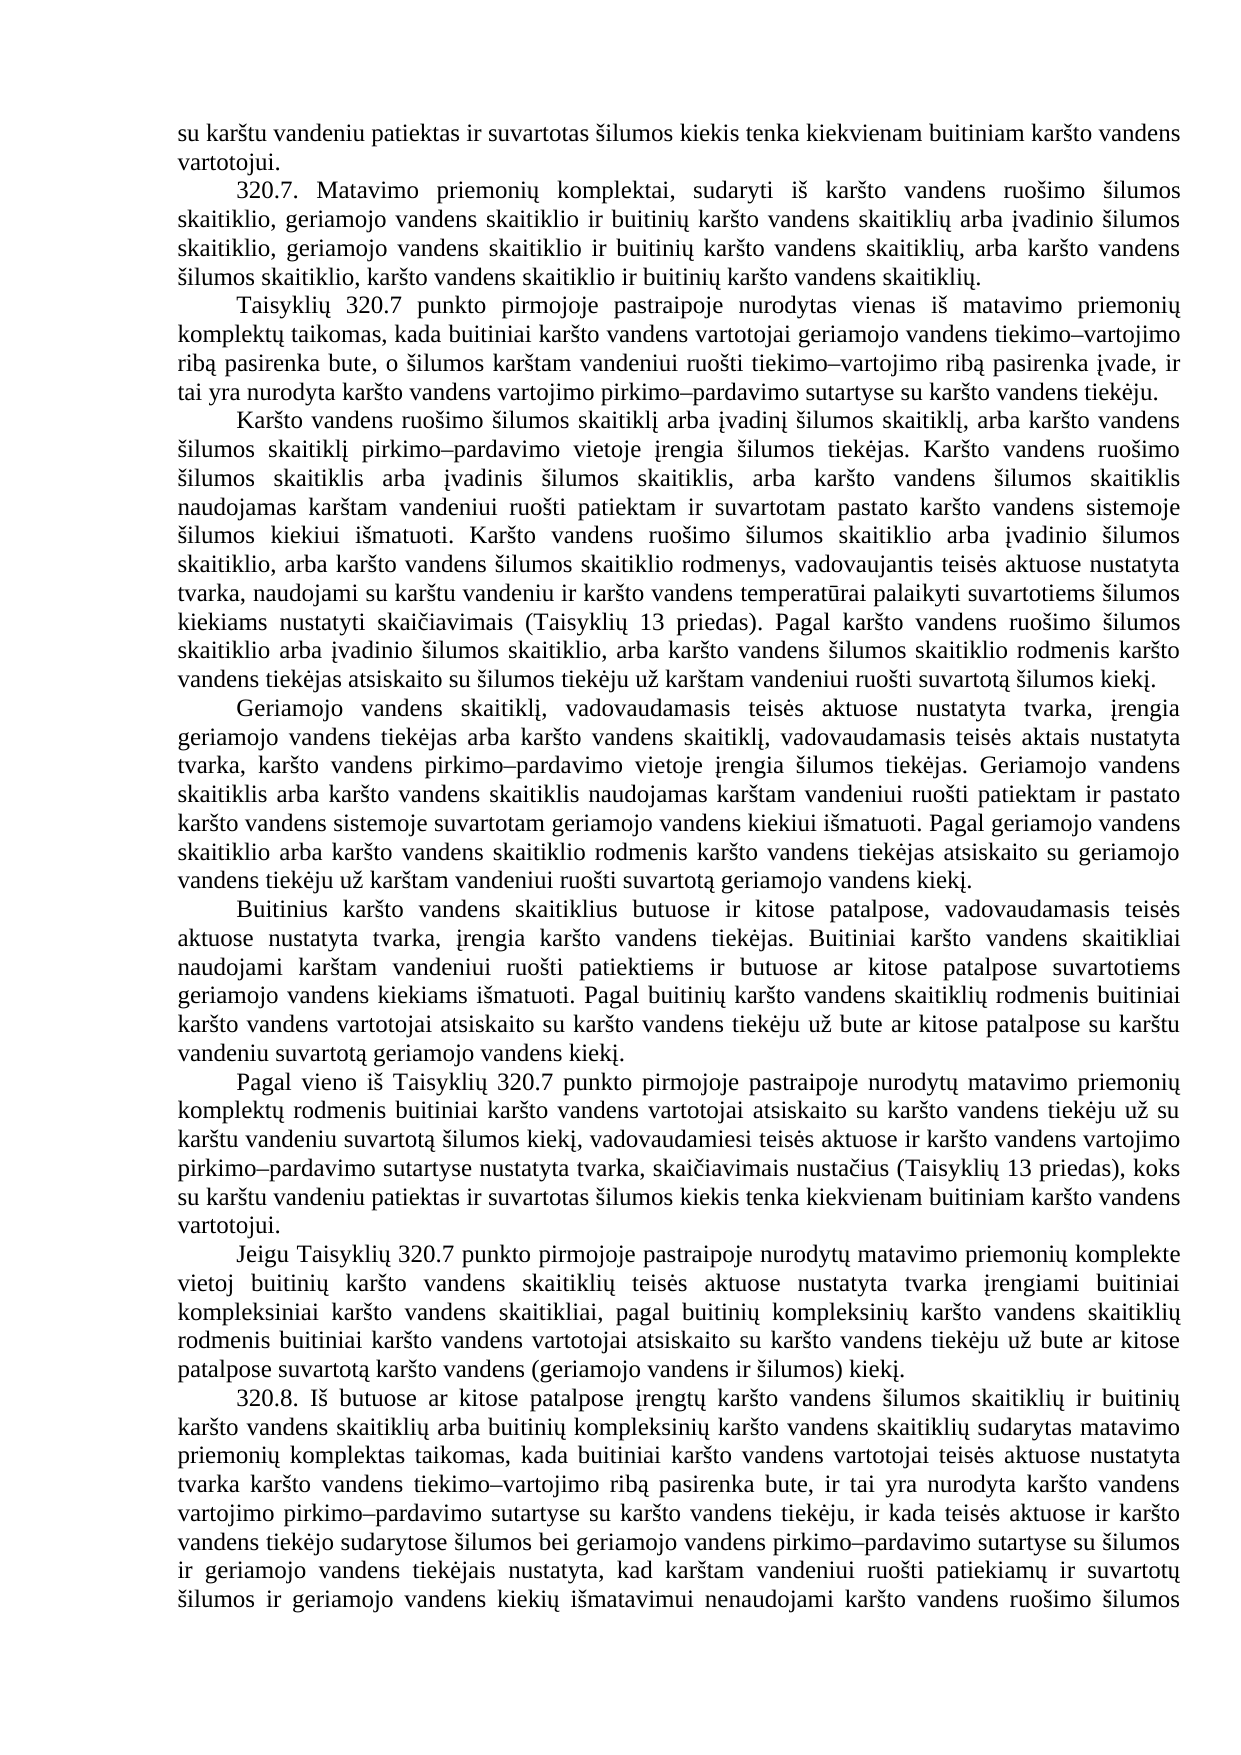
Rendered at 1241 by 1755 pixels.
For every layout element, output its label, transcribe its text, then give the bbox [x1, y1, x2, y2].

text Geriamojo vandens skaitiklį, vadovaudamasis teisės aktuose nustatyta tvarka, įrengia geriamojo vandens tiekėjas arba karšto vandens skaitiklį, vadovaudamasis teisės aktais nustatyta tvarka, karšto vandens pirkimo–pardavimo vietoje įrengia šilumos tiekėjas. Geriamojo vandens skaitiklis arba karšto vandens skaitiklis naudojamas karštam vandeniui ruošti patiektam ir pastato karšto vandens sistemoje suvartotam geriamojo vandens kiekiui išmatuoti. Pagal geriamojo vandens skaitiklio arba karšto vandens skaitiklio rodmenis karšto vandens tiekėjas atsiskaito su geriamojo vandens tiekėju už karštam vandeniui ruošti suvartotą geriamojo vandens kiekį. [177, 693, 1181, 894]
text Pagal vieno iš Taisyklių 320.7 punkto pirmojoje pastraipoje nurodytų matavimo priemonių komplektų rodmenis buitiniai karšto vandens vartotojai atsiskaito su karšto vandens tiekėju už su karštu vandeniu suvartotą šilumos kiekį, vadovaudamiesi teisės aktuose ir karšto vandens vartojimo pirkimo–pardavimo sutartyse nustatyta tvarka, skaičiavimais nustačius (Taisyklių 13 priedas), koks su karštu vandeniu patiektas ir suvartotas šilumos kiekis tenka kiekvienam buitiniam karšto vandens vartotojui. [177, 1067, 1181, 1239]
text Buitinius karšto vandens skaitiklius butuose ir kitose patalpose, vadovaudamasis teisės aktuose nustatyta tvarka, įrengia karšto vandens tiekėjas. Buitiniai karšto vandens skaitikliai naudojami karštam vandeniui ruošti patiektiems ir butuose ar kitose patalpose suvartotiems geriamojo vandens kiekiams išmatuoti. Pagal buitinių karšto vandens skaitiklių rodmenis buitiniai karšto vandens vartotojai atsiskaito su karšto vandens tiekėju už bute ar kitose patalpose su karštu vandeniu suvartotą geriamojo vandens kiekį. [177, 894, 1181, 1067]
text su karštu vandeniu patiektas ir suvartotas šilumos kiekis tenka kiekvienam buitiniam karšto vandens vartotojui. [177, 118, 1181, 176]
text 320.8. Iš butuose ar kitose patalpose įrengtų karšto vandens šilumos skaitiklių ir buitinių karšto vandens skaitiklių arba buitinių kompleksinių karšto vandens skaitiklių sudarytas matavimo priemonių komplektas taikomas, kada buitiniai karšto vandens vartotojai teisės aktuose nustatyta tvarka karšto vandens tiekimo–vartojimo ribą pasirenka bute, ir tai yra nurodyta karšto vandens vartojimo pirkimo–pardavimo sutartyse su karšto vandens tiekėju, ir kada teisės aktuose ir karšto vandens tiekėjo sudarytose šilumos bei geriamojo vandens pirkimo–pardavimo sutartyse su šilumos ir geriamojo vandens tiekėjais nustatyta, kad karštam vandeniui ruošti patiekiamų ir suvartotų šilumos ir geriamojo vandens kiekių išmatavimui nenaudojami karšto vandens ruošimo šilumos [177, 1383, 1181, 1613]
text 320.7. Matavimo priemonių komplektai, sudaryti iš karšto vandens ruošimo šilumos skaitiklio, geriamojo vandens skaitiklio ir buitinių karšto vandens skaitiklių arba įvadinio šilumos skaitiklio, geriamojo vandens skaitiklio ir buitinių karšto vandens skaitiklių, arba karšto vandens šilumos skaitiklio, karšto vandens skaitiklio ir buitinių karšto vandens skaitiklių. [177, 176, 1181, 291]
text Taisyklių 320.7 punkto pirmojoje pastraipoje nurodytas vienas iš matavimo priemonių komplektų taikomas, kada buitiniai karšto vandens vartotojai geriamojo vandens tiekimo–vartojimo ribą pasirenka bute, o šilumos karštam vandeniui ruošti tiekimo–vartojimo ribą pasirenka įvade, ir tai yra nurodyta karšto vandens vartojimo pirkimo–pardavimo sutartyse su karšto vandens tiekėju. [177, 291, 1181, 406]
text Jeigu Taisyklių 320.7 punkto pirmojoje pastraipoje nurodytų matavimo priemonių komplekte vietoj buitinių karšto vandens skaitiklių teisės aktuose nustatyta tvarka įrengiami buitiniai kompleksiniai karšto vandens skaitikliai, pagal buitinių kompleksinių karšto vandens skaitiklių rodmenis buitiniai karšto vandens vartotojai atsiskaito su karšto vandens tiekėju už bute ar kitose patalpose suvartotą karšto vandens (geriamojo vandens ir šilumos) kiekį. [177, 1239, 1181, 1383]
text Karšto vandens ruošimo šilumos skaitiklį arba įvadinį šilumos skaitiklį, arba karšto vandens šilumos skaitiklį pirkimo–pardavimo vietoje įrengia šilumos tiekėjas. Karšto vandens ruošimo šilumos skaitiklis arba įvadinis šilumos skaitiklis, arba karšto vandens šilumos skaitiklis naudojamas karštam vandeniui ruošti patiektam ir suvartotam pastato karšto vandens sistemoje šilumos kiekiui išmatuoti. Karšto vandens ruošimo šilumos skaitiklio arba įvadinio šilumos skaitiklio, arba karšto vandens šilumos skaitiklio rodmenys, vadovaujantis teisės aktuose nustatyta tvarka, naudojami su karštu vandeniu ir karšto vandens temperatūrai palaikyti suvartotiems šilumos kiekiams nustatyti skaičiavimais (Taisyklių 13 priedas). Pagal karšto vandens ruošimo šilumos skaitiklio arba įvadinio šilumos skaitiklio, arba karšto vandens šilumos skaitiklio rodmenis karšto vandens tiekėjas atsiskaito su šilumos tiekėju už karštam vandeniui ruošti suvartotą šilumos kiekį. [177, 406, 1181, 693]
